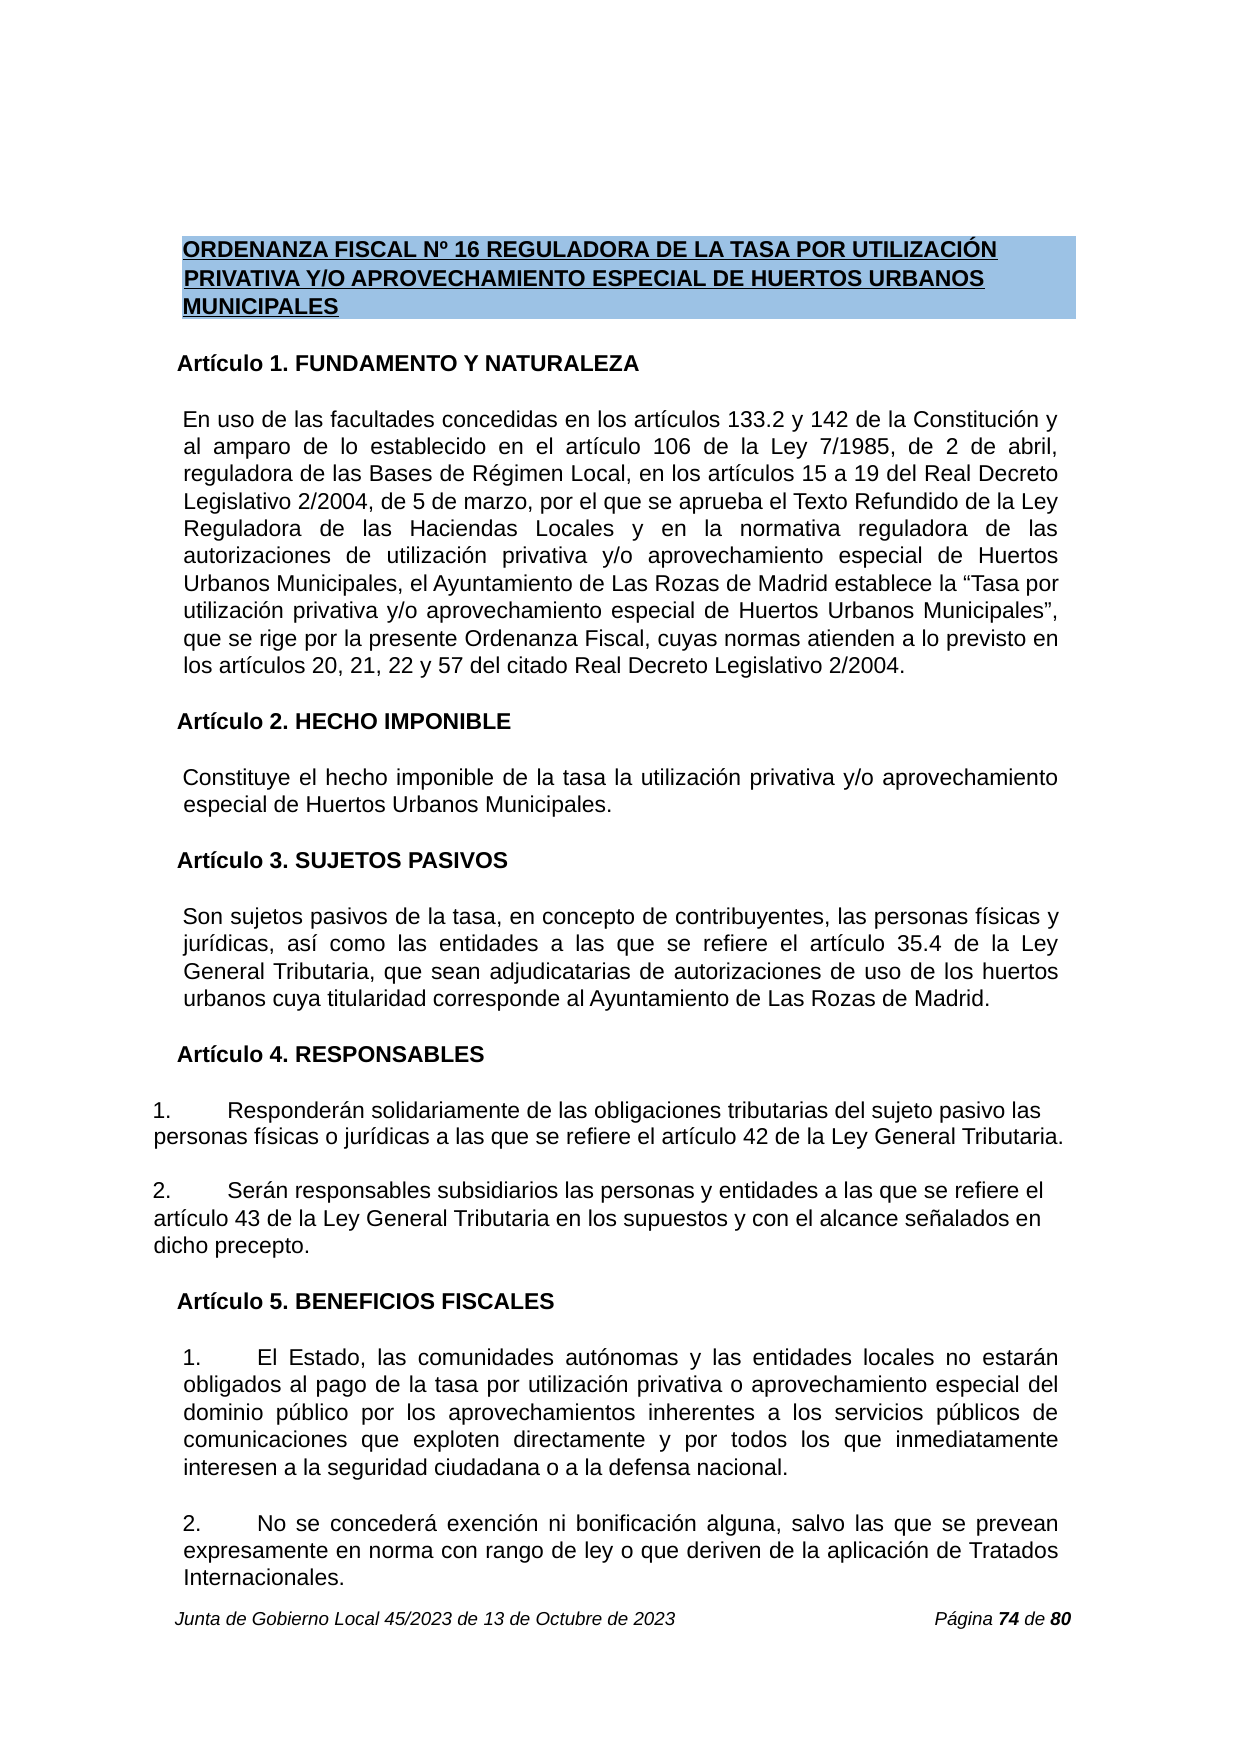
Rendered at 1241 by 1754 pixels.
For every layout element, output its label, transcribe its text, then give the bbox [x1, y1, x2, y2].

subtitle Artículo 2. HECHO IMPONIBLE [177, 708, 1076, 734]
list Serán responsables subsidiarios las personas y entidades a las que se refiere el artículo 43 de la Ley General Tributaria en los supuestos y con el alcance señalados en dicho precepto. [152, 1177, 1068, 1259]
list No se concederá exención ni bonificación alguna, salvo las que se prevean expresamente en norma con rango de ley o que deriven de la aplicación de Tratados Internacionales. [182, 1509, 1059, 1591]
list El Estado, las comunidades autónomas y las entidades locales no estarán obligados al pago de la tasa por utilización privativa o aprovechamiento especial del dominio público por los aprovechamientos inherentes a los servicios públicos de comunicaciones que exploten directamente y por todos los que inmediatamente interesen a la seguridad ciudadana o a la defensa nacional. [182, 1344, 1059, 1480]
list Responderán solidariamente de las obligaciones tributarias del sujeto pasivo las personas físicas o jurídicas a las que se refiere el artículo 42 de la Ley General Tributaria. [152, 1097, 1068, 1149]
text Son sujetos pasivos de la tasa, en concepto de contribuyentes, las personas físicas y jurídicas, así como las entidades a las que se refiere el artículo 35.4 de la Ley General Tributaria, que sean adjudicatarias de autorizaciones de uso de los huertos urbanos cuya titularidad corresponde al Ayuntamiento de Las Rozas de Madrid. [182, 903, 1059, 1011]
text ORDENANZA FISCAL Nº 16 REGULADORA DE LA TASA POR UTILIZACIÓN PRIVATIVA Y/O APROVECHAMIENTO ESPECIAL DE HUERTOS URBANOS [182, 236, 1076, 291]
subtitle Artículo 1. FUNDAMENTO Y NATURALEZA [177, 350, 1076, 376]
subtitle Artículo 5. BENEFICIOS FISCALES [177, 1288, 1076, 1315]
subtitle Artículo 3. SUJETOS PASIVOS [177, 847, 1076, 873]
text MUNICIPALES [182, 293, 1076, 319]
subtitle Artículo 4. RESPONSABLES [177, 1041, 1076, 1067]
text En uso de las facultades concedidas en los artículos 133.2 y 142 de la Constitución y al amparo de lo establecido en el artículo 106 de la Ley 7/1985, de 2 de abril, reguladora de las Bases de Régimen Local, en los artículos 15 a 19 del Real Decreto Legislativo 2/2004, de 5 de marzo, por el que se aprueba el Texto Refundido de la Ley Reguladora de las Haciendas Locales y en la normativa reguladora de las autorizaciones de utilización privativa y/o aprovechamiento especial de Huertos Urbanos Municipales, el Ayuntamiento de Las Rozas de Madrid establece la “Tasa por utilización privativa y/o aprovechamiento especial de Huertos Urbanos Municipales”, que se rige por la presente Ordenanza Fiscal, cuyas normas atienden a lo previsto en los artículos 20, 21, 22 y 57 del citado Real Decreto Legislativo 2/2004. [182, 406, 1059, 678]
text Constituye el hecho imponible de la tasa la utilización privativa y/o aprovechamiento especial de Huertos Urbanos Municipales. [182, 764, 1059, 817]
